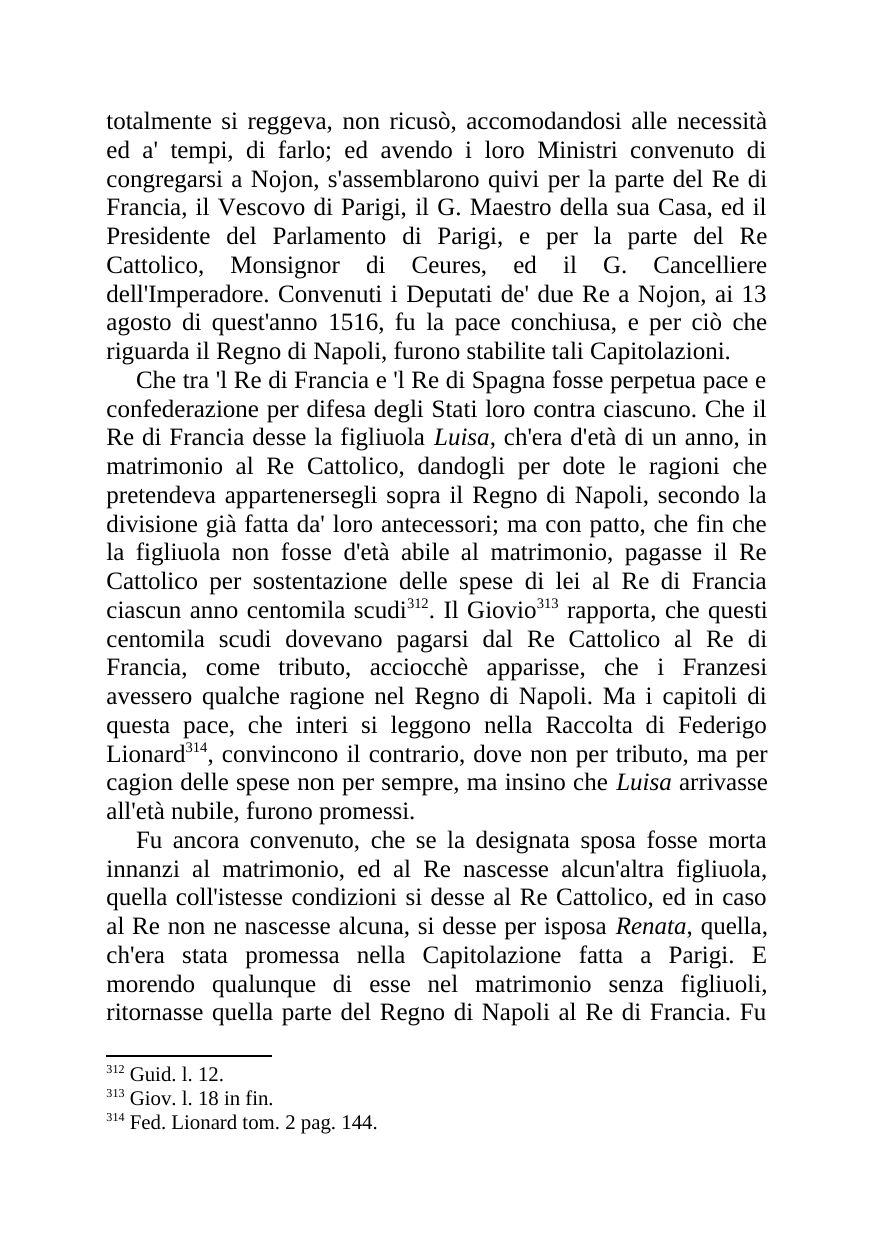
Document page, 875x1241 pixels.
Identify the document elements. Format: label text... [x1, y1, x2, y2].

text totalmente si reggeva, non ricusò, accomodandosi alle necessità ed a' tempi, di farlo; ed avendo i loro Ministri convenuto di congregarsi a Nojon, s'assemblarono quivi per la parte del Re di Francia, il Vescovo di Parigi, il G. Maestro della sua Casa, ed il Presidente del Parlamento di Parigi, e per la parte del Re Cattolico, Monsignor di Ceures, ed il G. Cancelliere dell'Imperadore. Convenuti i Deputati de' due Re a Nojon, ai 13 agosto di quest'anno 1516, fu la pace conchiusa, e per ciò che riguarda il Regno di Napoli, furono stabilite tali Capitolazioni. [106, 106, 768, 365]
text Guid. l. 12. [106, 1062, 768, 1086]
text Fu ancora convenuto, che se la designata sposa fosse morta innanzi al matrimonio, ed al Re nascesse alcun'altra figliuola, quella coll'istesse condizioni si desse al Re Cattolico, ed in caso al Re non ne nascesse alcuna, si desse per isposa Renata, quella, ch'era stata promessa nella Capitolazione fatta a Parigi. E morendo qualunque di esse nel matrimonio senza figliuoli, ritornasse quella parte del Regno di Napoli al Re di Francia. Fu [106, 825, 768, 1026]
text Che tra 'l Re di Francia e 'l Re di Spagna fosse perpetua pace e confederazione per difesa degli Stati loro contra ciascuno. Che il Re di Francia desse la figliuola Luisa, ch'era d'età di un anno, in matrimonio al Re Cattolico, dandogli per dote le ragioni che pretendeva appartenersegli sopra il Regno di Napoli, secondo la divisione già fatta da' loro antecessori; ma con patto, che fin che la figliuola non fosse d'età abile al matrimonio, pagasse il Re Cattolico per sostentazione delle spese di lei al Re di Francia ciascun anno centomila scudi. Il Giovio rapporta, che questi centomila scudi dovevano pagarsi dal Re Cattolico al Re di Francia, come tributo, acciocchè apparisse, che i Franzesi avessero qualche ragione nel Regno di Napoli. Ma i capitoli di questa pace, che interi si leggono nella Raccolta di Federigo Lionard, convincono il contrario, dove non per tributo, ma per cagion delle spese non per sempre, ma insino che Luisa arrivasse all'età nubile, furono promessi. [106, 365, 768, 825]
text Fed. Lionard tom. 2 pag. 144. [106, 1110, 768, 1134]
text Giov. l. 18 in fin. [106, 1086, 768, 1110]
